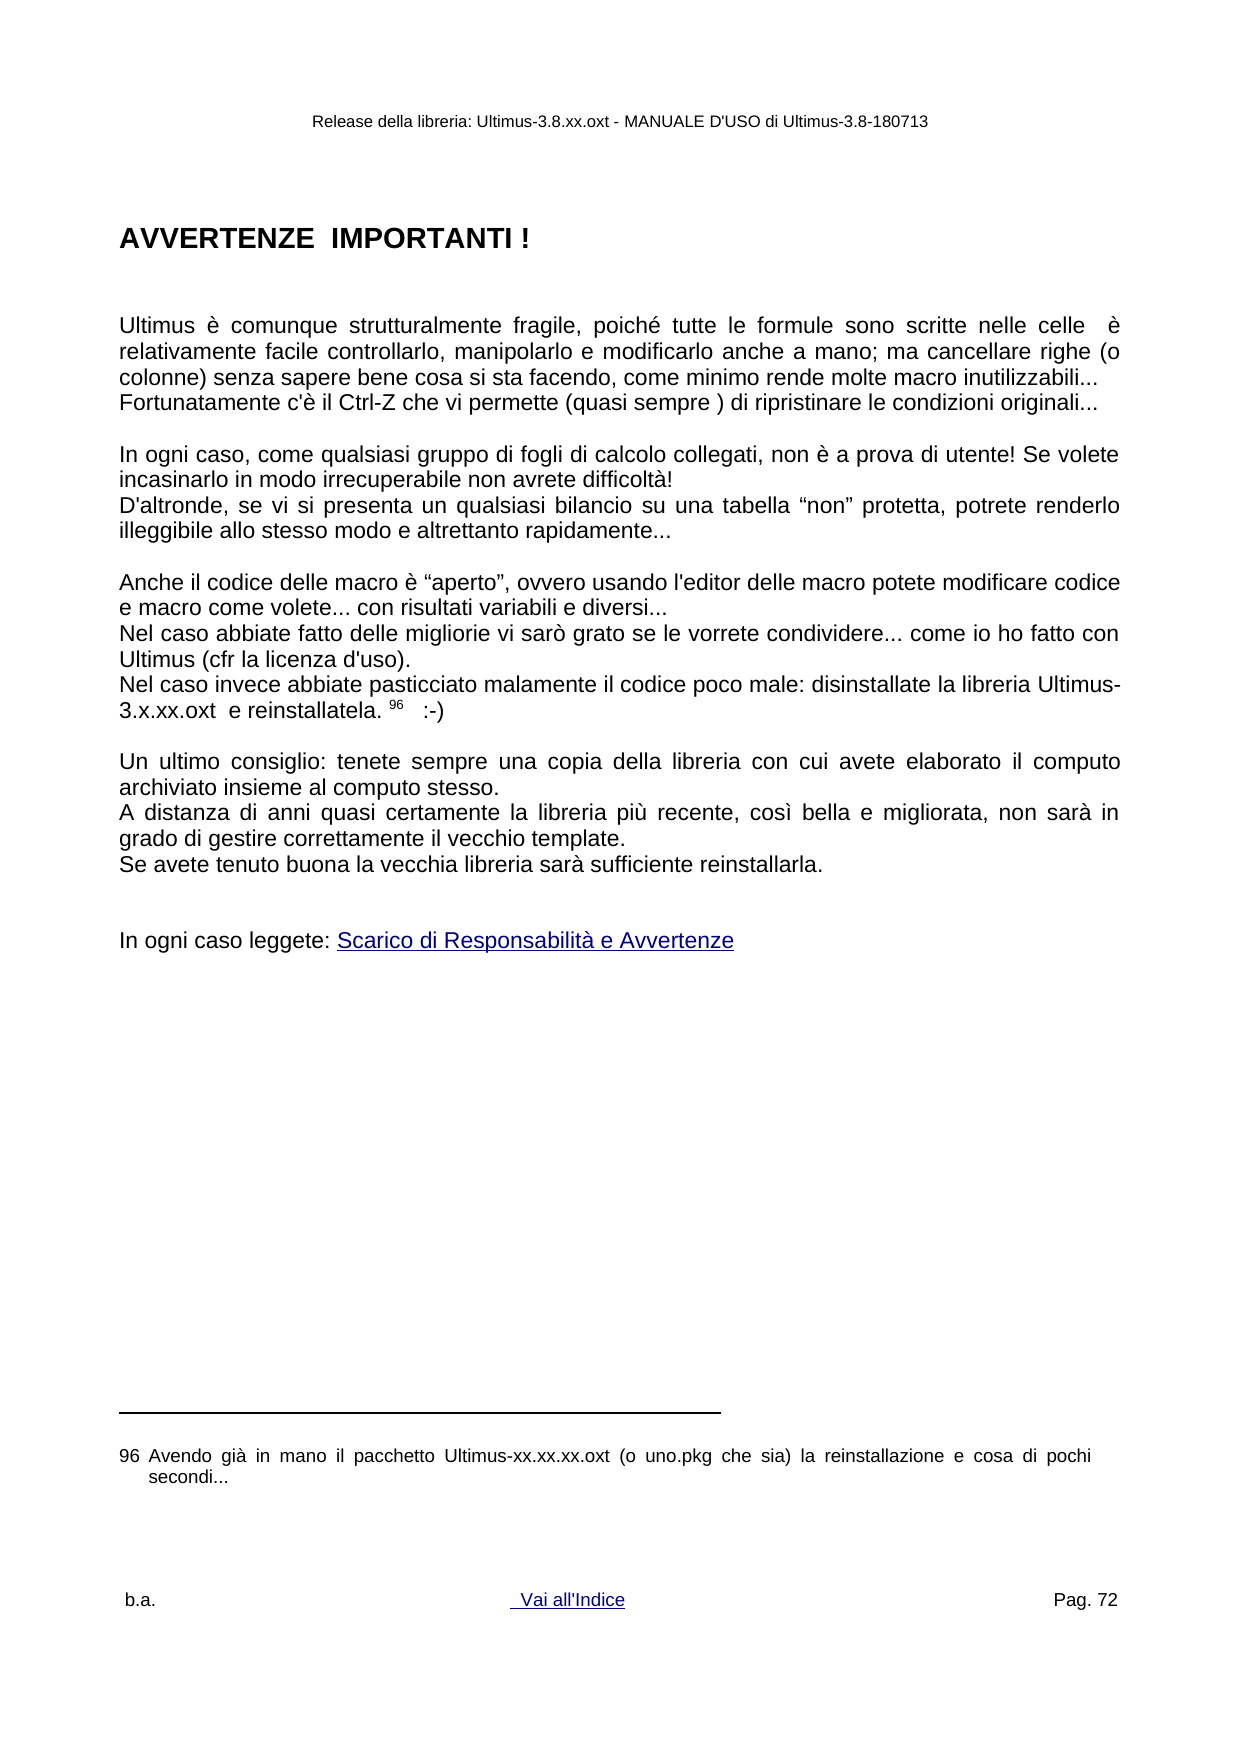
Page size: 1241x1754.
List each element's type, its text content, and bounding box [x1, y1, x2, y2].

text Anche il codice delle macro è “aperto”, ovvero usando l'editor delle macro potete modificare codice e macro come volete... con risultati variabili e diversi... [119, 569, 1121, 621]
text Un ultimo consiglio: tenete sempre una copia della libreria con cui avete elaborato il computo archiviato insieme al computo stesso. [119, 749, 1121, 800]
text Nel caso abbiate fatto delle migliorie vi sarò grato se le vorrete condividere... come io ho fatto con Ultimus (cfr la licenza d'uso). [119, 621, 1121, 672]
text Nel caso invece abbiate pasticciato malamente il codice poco male: disinstallate la libreria Ultimus-3.x.xx.oxt e reinstallatela. :-) [119, 672, 1121, 723]
text In ogni caso leggete: Scarico di Responsabilità e Avvertenze [119, 928, 1121, 954]
text Fortunatamente c'è il Ctrl-Z che vi permette (quasi sempre ) di ripristinare le condizioni originali... [119, 390, 1121, 416]
subtitle AVVERTENZE IMPORTANTI ! [119, 222, 1121, 254]
text D'altronde, se vi si presenta un qualsiasi bilancio su una tabella “non” protetta, potrete renderlo illeggibile allo stesso modo e altrettanto rapidamente... [119, 493, 1121, 544]
text Se avete tenuto buona la vecchia libreria sarà sufficiente reinstallarla. [119, 851, 1121, 877]
text A distanza di anni quasi certamente la libreria più recente, così bella e migliorata, non sarà in grado di gestire correttamente il vecchio template. [119, 800, 1121, 851]
text In ogni caso, come qualsiasi gruppo di fogli di calcolo collegati, non è a prova di utente! Se volete incasinarlo in modo irrecuperabile non avrete difficoltà! [119, 441, 1121, 493]
text Ultimus è comunque strutturalmente fragile, poiché tutte le formule sono scritte nelle celle è relativamente facile controllarlo, manipolarlo e modificarlo anche a mano; ma cancellare righe (o colonne) senza sapere bene cosa si sta facendo, come minimo rende molte macro inutilizzabili... [119, 313, 1121, 390]
text Avendo già in mano il pacchetto Ultimus-xx.xx.xx.oxt (o uno.pkg che sia) la reinstallazione e cosa di pochi secondi... [119, 1446, 1092, 1487]
